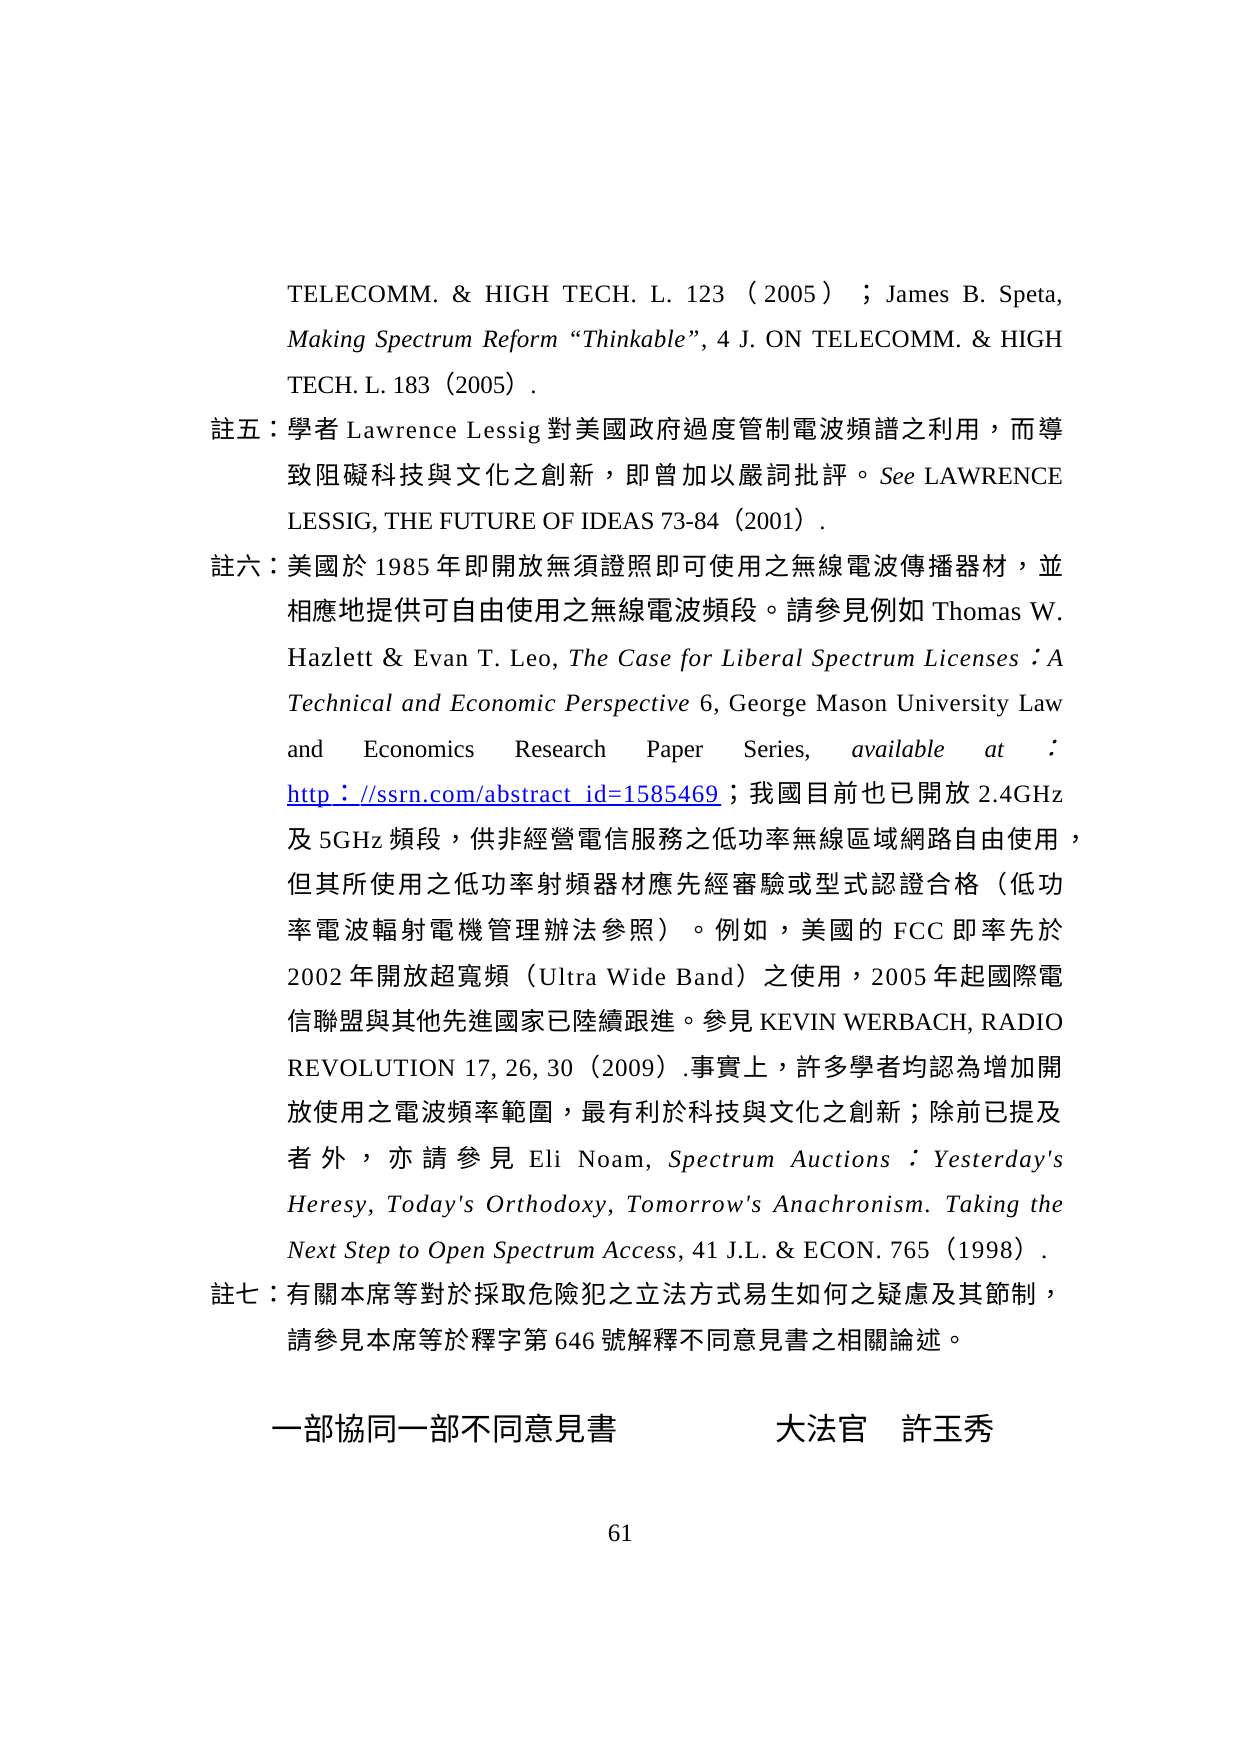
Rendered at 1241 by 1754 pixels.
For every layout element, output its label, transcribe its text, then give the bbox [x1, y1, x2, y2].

text 註五：學者Lawrence Lessig對美國政府過度管制電波頻譜之利用，而導致阻礙科技與文化之創新，即曾加以嚴詞批評。See LAWRENCE LESSIG, THE FUTURE OF IDEAS 73-84（2001）. [210, 402, 1063, 539]
text 註七：有關本席等對於採取危險犯之立法方式易生如何之疑慮及其節制，請參見本席等於釋字第646號解釋不同意見書之相關論述。 [210, 1267, 1063, 1358]
text TELECOMM. & HIGH TECH. L. 123（2005）；James B. Speta, Making Spectrum Reform “Thinkable”, 4 J. ON TELECOMM. & HIGH TECH. L. 183（2005）. [210, 266, 1063, 402]
text 一部協同一部不同意見書 大法官 許玉秀 [272, 1404, 996, 1449]
text 註六：美國於1985年即開放無須證照即可使用之無線電波傳播器材，並相應地提供可自由使用之無線電波頻段。請參見例如Thomas W. Hazlett & Evan T. Leo, The Case for Liberal Spectrum Licenses：A Technical and Economic Perspective 6, George Mason University Law and Economics Research Paper Series, available at：http：//ssrn.com/abstract_id=1585469；我國目前也已開放2.4GHz及5GHz頻段，供非經營電信服務之低功率無線區域網路自由使用，但其所使用之低功率射頻器材應先經審驗或型式認證合格（低功率電波輻射電機管理辦法參照）。例如，美國的FCC即率先於2002年開放超寬頻（Ultra Wide Band）之使用，2005年起國際電信聯盟與其他先進國家已陸續跟進。參見KEVIN WERBACH, RADIO REVOLUTION 17, 26, 30（2009）.事實上，許多學者均認為增加開放使用之電波頻率範圍，最有利於科技與文化之創新；除前已提及者外，亦請參見Eli Noam, Spectrum Auctions：Yesterday's Heresy, Today's Orthodoxy, Tomorrow's Anachronism. Taking the Next Step to Open Spectrum Access, 41 J.L. & ECON. 765（1998）. [210, 539, 1063, 1267]
